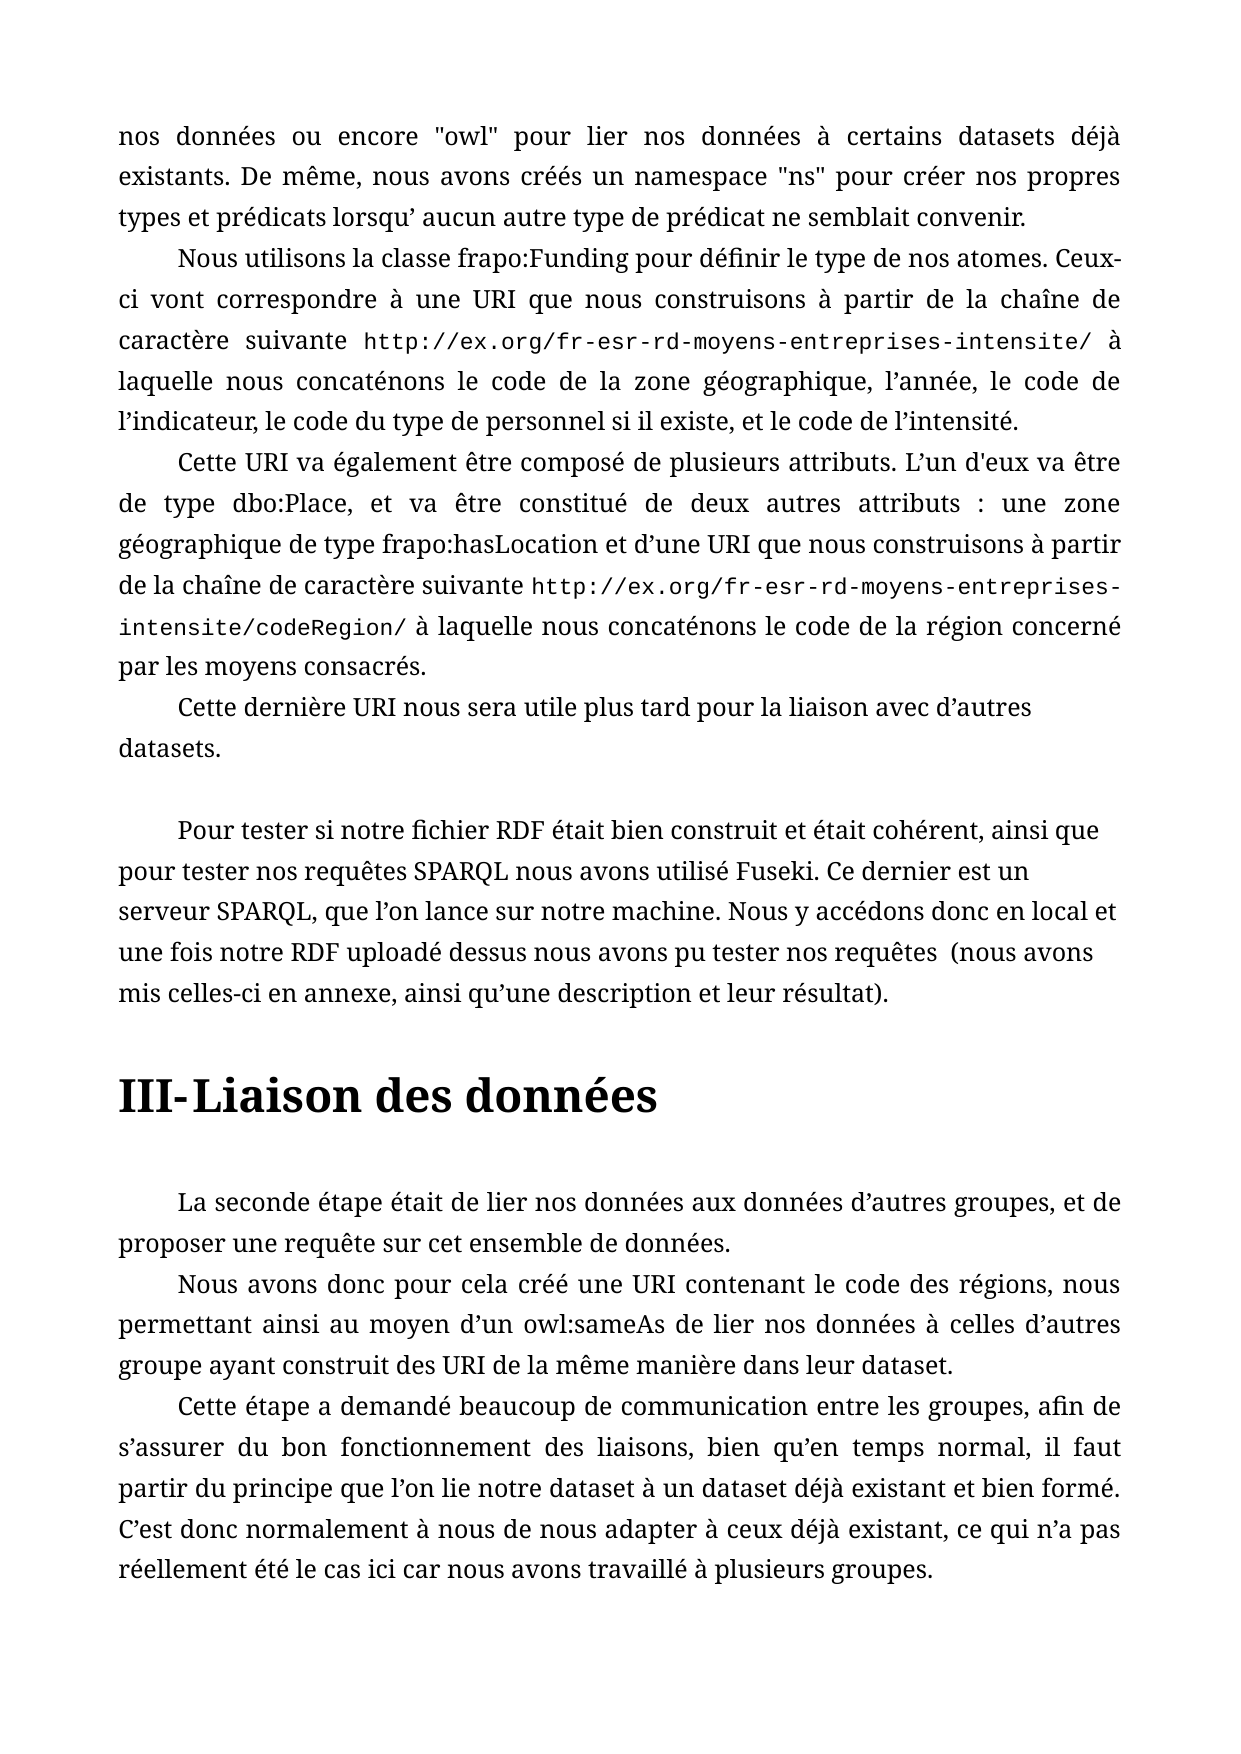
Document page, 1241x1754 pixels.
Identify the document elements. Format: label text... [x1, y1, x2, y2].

text La seconde étape était de lier nos données aux données d’autres groupes, et de proposer une requête sur cet ensemble de données. [118, 1185, 1122, 1259]
text Cette dernière URI nous sera utile plus tard pour la liaison avec d’autres datasets. [118, 690, 1122, 765]
text Nous avons donc pour cela créé une URI contenant le code des régions, nous permettant ainsi au moyen d’un owl:sameAs de lier nos données à celles d’autres groupe ayant construit des URI de la même manière dans leur dataset. [118, 1266, 1122, 1382]
text Pour tester si notre fichier RDF était bien construit et était cohérent, ainsi que pour tester nos requêtes SPARQL nous avons utilisé Fuseki. Ce dernier est un serveur SPARQL, que l’on lance sur notre machine. Nous y accédons donc en local et une fois notre RDF uploadé dessus nous avons pu tester nos requêtes (nous avons mis celles-ci en annexe, ainsi qu’une description et leur résultat). [118, 812, 1122, 1010]
text nos données ou encore "owl" pour lier nos données à certains datasets déjà existants. De même, nous avons créés un namespace "ns" pour créer nos propres types et prédicats lorsqu’ aucun autre type de prédicat ne semblait convenir. [118, 118, 1122, 234]
text Cette URI va également être composé de plusieurs attributs. L’un d'eux va être de type dbo:Place, et va être constitué de deux autres attributs : une zone géographique de type frapo:hasLocation et d’une URI que nous construisons à partir de la chaîne de caractère suivante http://ex.org/fr-esr-rd-moyens-entreprises-intensite/codeRegion/ à laquelle nous concaténons le code de la région concerné par les moyens consacrés. [118, 445, 1122, 683]
text Nous utilisons la classe frapo:Funding pour définir le type de nos atomes. Ceux-ci vont correspondre à une URI que nous construisons à partir de la chaîne de caractère suivante http://ex.org/fr-esr-rd-moyens-entreprises-intensite/ à laquelle nous concaténons le code de la zone géographique, l’année, le code de l’indicateur, le code du type de personnel si il existe, et le code de l’intensité. [118, 241, 1122, 438]
subtitle Liaison des données [118, 1064, 1122, 1126]
text Cette étape a demandé beaucoup de communication entre les groupes, afin de s’assurer du bon fonctionnement des liaisons, bien qu’en temps normal, il faut partir du principe que l’on lie notre dataset à un dataset déjà existant et bien formé. C’est donc normalement à nous de nous adapter à ceux déjà existant, ce qui n’a pas réellement été le cas ici car nous avons travaillé à plusieurs groupes. [118, 1389, 1122, 1586]
